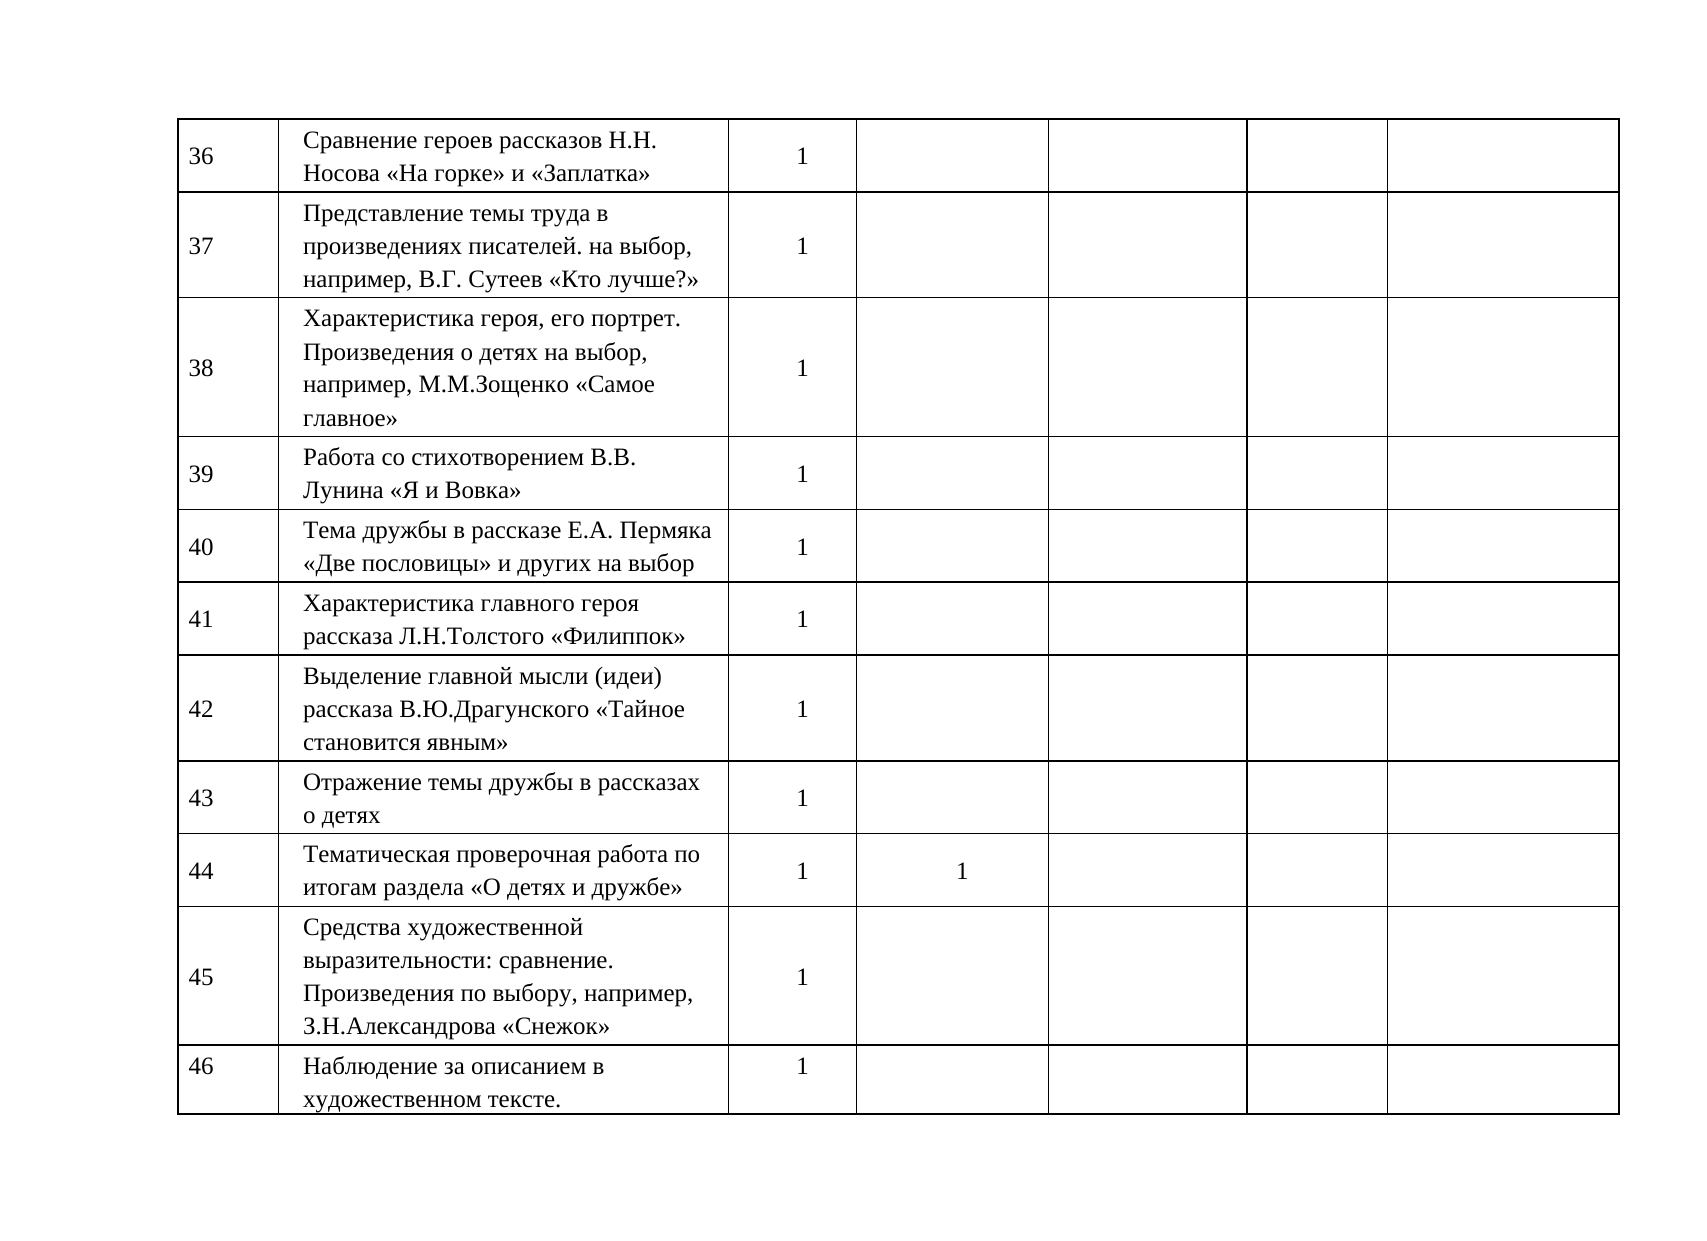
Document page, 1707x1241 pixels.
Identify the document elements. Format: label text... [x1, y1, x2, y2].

table_cell [1388, 510, 1618, 581]
table_cell [1049, 298, 1246, 436]
table_cell 42 [179, 656, 278, 760]
table_cell [1388, 762, 1618, 833]
table_cell [1388, 193, 1618, 297]
table_cell [1388, 583, 1618, 654]
table_cell [1049, 120, 1246, 191]
table_cell 1 [729, 583, 856, 654]
table_cell [1388, 298, 1618, 436]
table_cell [1049, 437, 1246, 508]
table_cell [1248, 583, 1387, 654]
table_cell Работа со стихотворением В.В. Лунина «Я и Вовка» [279, 437, 728, 508]
table_cell [1049, 1046, 1246, 1113]
table_cell Сравнение героев рассказов Н.Н. Носова «На горке» и «Заплатка» [279, 120, 728, 191]
table_cell [857, 298, 1048, 436]
table_cell [1388, 834, 1618, 906]
table_cell [1248, 1046, 1387, 1113]
table_cell 1 [729, 437, 856, 508]
table_cell [1248, 298, 1387, 436]
table_cell 1 [729, 510, 856, 581]
table_cell Тема дружбы в рассказе Е.А. Пермяка «Две пословицы» и других на выбор [279, 510, 728, 581]
table_cell [1248, 907, 1387, 1044]
table_cell [1049, 834, 1246, 906]
table_cell Выделение главной мысли (идеи) рассказа В.Ю.Драгунского «Тайное становится явным» [279, 656, 728, 760]
table_cell [1388, 437, 1618, 508]
table_cell 1 [729, 298, 856, 436]
table_cell 39 [179, 437, 278, 508]
table_cell [857, 762, 1048, 833]
table_cell Характеристика главного героя рассказа Л.Н.Толстого «Филиппок» [279, 583, 728, 654]
table_cell [1049, 907, 1246, 1044]
table_cell [1248, 437, 1387, 508]
table_cell 1 [729, 907, 856, 1044]
table_cell 1 [729, 656, 856, 760]
table_cell [857, 583, 1048, 654]
table_cell Средства художественной выразительности: сравнение. Произведения по выбору, например, З.Н.Александрова «Снежок» [279, 907, 728, 1044]
table_cell Отражение темы дружбы в рассказах о детях [279, 762, 728, 833]
table_cell 46 [179, 1046, 278, 1113]
table_cell [1388, 907, 1618, 1044]
table_cell [1388, 120, 1618, 191]
table_cell [857, 510, 1048, 581]
table_cell 1 [857, 834, 1048, 906]
table_cell 36 [179, 120, 278, 191]
table_cell 1 [729, 193, 856, 297]
table_cell [1248, 834, 1387, 906]
table_cell [1388, 656, 1618, 760]
table_cell [1049, 762, 1246, 833]
table_cell 1 [729, 834, 856, 906]
table_cell [857, 1046, 1048, 1113]
table_cell 38 [179, 298, 278, 436]
table_cell [1248, 656, 1387, 760]
table_cell 43 [179, 762, 278, 833]
table_cell [857, 120, 1048, 191]
table_cell [1248, 193, 1387, 297]
table_cell 1 [729, 120, 856, 191]
table_cell Тематическая проверочная работа по итогам раздела «О детях и дружбе» [279, 834, 728, 906]
table_cell [857, 907, 1048, 1044]
table_cell 45 [179, 907, 278, 1044]
table_cell [1248, 120, 1387, 191]
table_cell 37 [179, 193, 278, 297]
table_cell Представление темы труда в произведениях писателей. на выбор, например, В.Г. Сутеев «Кто лучше?» [279, 193, 728, 297]
table_cell 1 [729, 1046, 856, 1113]
table_cell [857, 656, 1048, 760]
table_cell 1 [729, 762, 856, 833]
table_cell Наблюдение за описанием в художественном тексте. [279, 1046, 728, 1113]
table_cell [1248, 510, 1387, 581]
table_cell [1049, 193, 1246, 297]
table_cell [1049, 583, 1246, 654]
table_cell 40 [179, 510, 278, 581]
table_cell 41 [179, 583, 278, 654]
table_cell 44 [179, 834, 278, 906]
table_cell [1049, 510, 1246, 581]
table_cell [1248, 762, 1387, 833]
table_cell [857, 193, 1048, 297]
table_cell [857, 437, 1048, 508]
table_cell [1049, 656, 1246, 760]
table_cell Характеристика героя, его портрет. Произведения о детях на выбор, например, М.М.Зощенко «Самое главное» [279, 298, 728, 436]
table_cell [1388, 1046, 1618, 1113]
